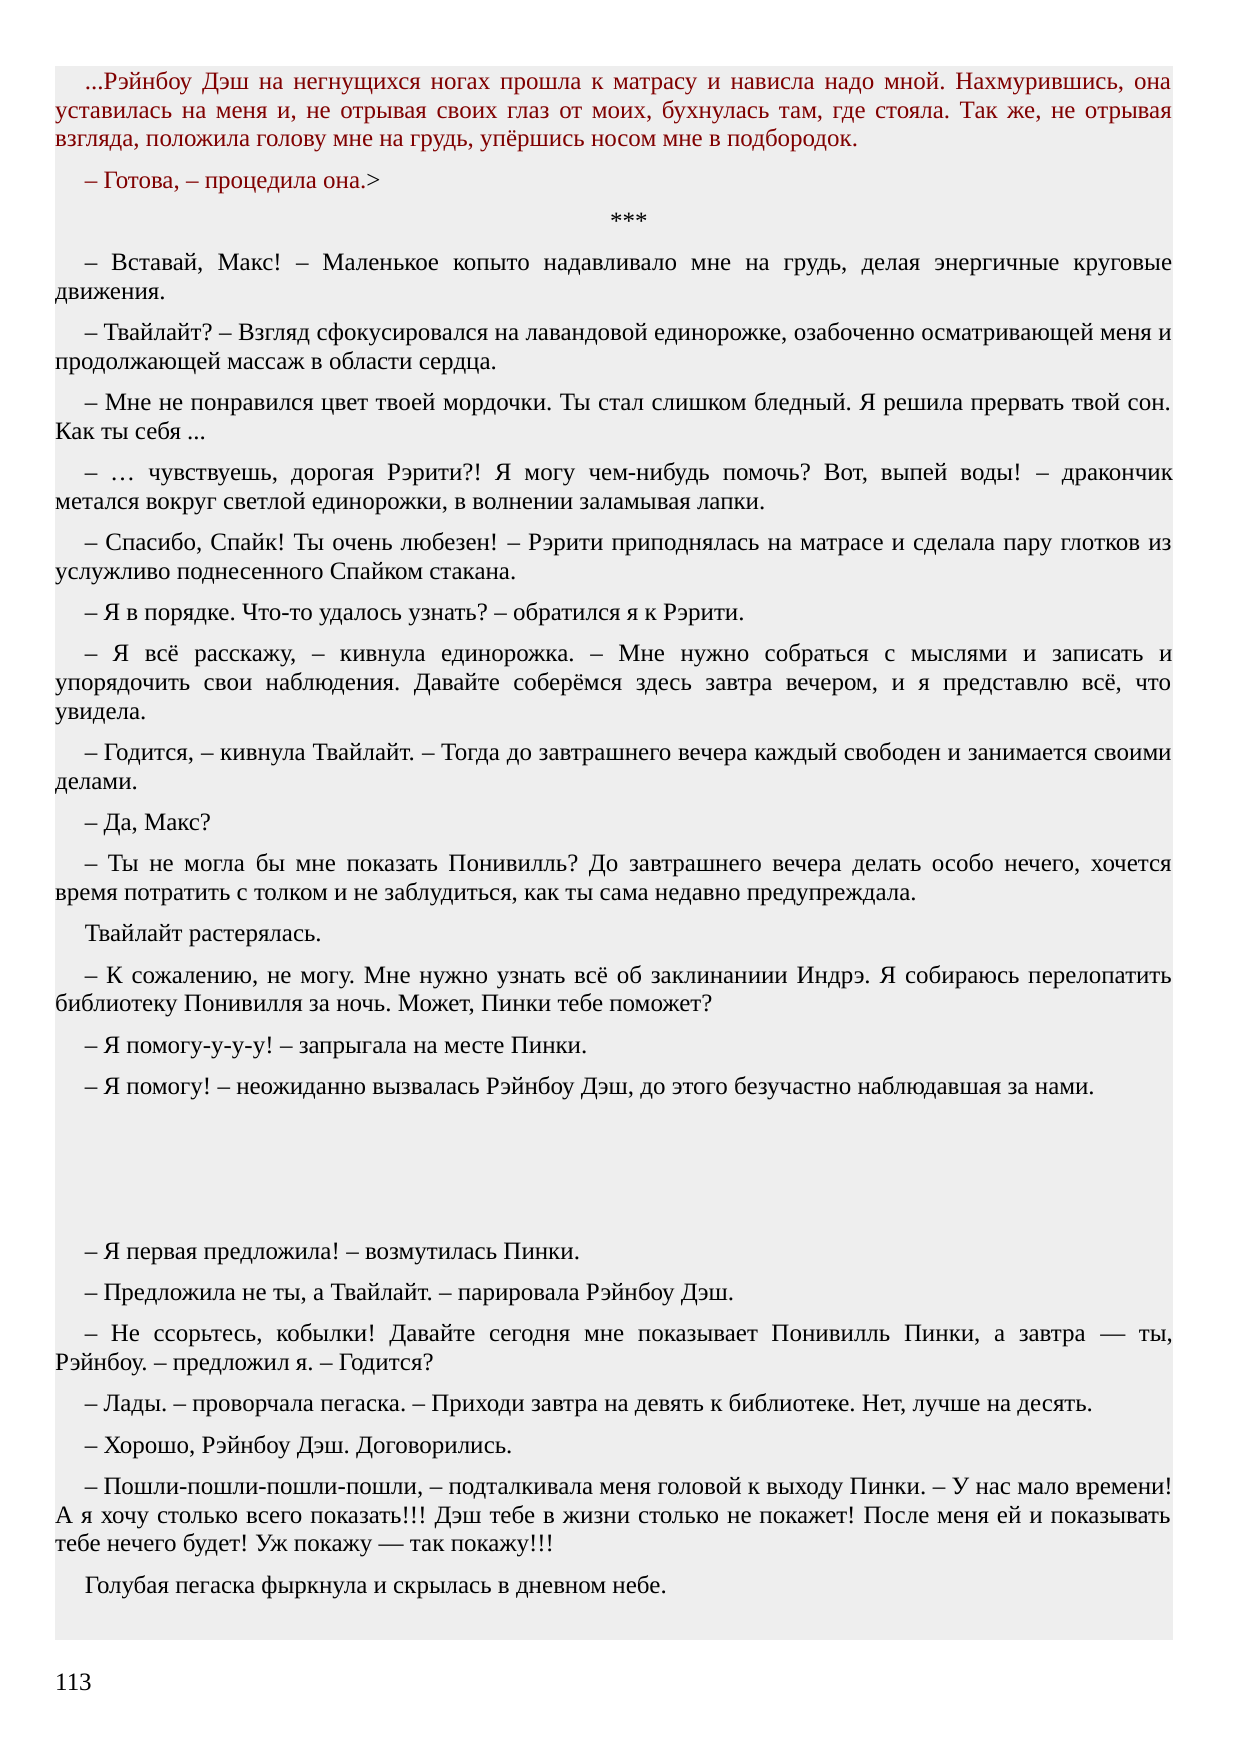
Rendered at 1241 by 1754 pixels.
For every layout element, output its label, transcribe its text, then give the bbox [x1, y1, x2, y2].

text – Я помогу! – неожиданно вызвалась Рэйнбоу Дэш, до этого безучастно наблюдавшая за нами. [55, 1071, 1173, 1100]
text ...Рэйнбоу Дэш на негнущихся ногах прошла к матрасу и нависла надо мной. Нахмурившись, она уставилась на меня и, не отрывая своих глаз от моих, бухнулась там, где стояла. Так же, не отрывая взгляда, положила голову мне на грудь, упёршись носом мне в подбородок. [55, 66, 1173, 152]
text – Хорошо, Рэйнбоу Дэш. Договорились. [55, 1430, 1173, 1458]
text – Мне не понравился цвет твоей мордочки. Ты стал слишком бледный. Я решила прервать твой сон. Как ты себя ... [55, 387, 1173, 445]
text Твайлайт растерялась. [55, 918, 1173, 947]
text – Я первая предложила! – возмутилась Пинки. [55, 1236, 1173, 1265]
text – Да, Макс? [55, 807, 1173, 836]
text – К сожалению, не могу. Мне нужно узнать всё об заклинаниии Индрэ. Я собираюсь перелопатить библиотеку Понивилля за ночь. Может, Пинки тебе поможет? [55, 960, 1173, 1017]
text – Готова, – процедила она.> [55, 165, 1173, 193]
text – Лады. – проворчала пегаска. – Приходи завтра на девять к библиотеке. Нет, лучше на десять. [55, 1388, 1173, 1417]
text – Твайлайт? – Взгляд сфокусировался на лавандовой единорожке, озабоченно осматривающей меня и продолжающей массаж в области сердца. [55, 317, 1173, 375]
text – Ты не могла бы мне показать Понивилль? До завтрашнего вечера делать особо нечего, хочется время потратить с толком и не заблудиться, как ты сама недавно предупреждала. [55, 848, 1173, 906]
text – Спасибо, Спайк! Ты очень любезен! – Рэрити приподнялась на матрасе и сделала пару глотков из услужливо поднесенного Спайком стакана. [55, 527, 1173, 585]
text – Предложила не ты, а Твайлайт. – парировала Рэйнбоу Дэш. [55, 1277, 1173, 1306]
text – Я в порядке. Что-то удалось узнать? – обратился я к Рэрити. [55, 597, 1173, 626]
text – Годится, – кивнула Твайлайт. – Тогда до завтрашнего вечера каждый свободен и занимается своими делами. [55, 737, 1173, 795]
text – … чувствуешь, дорогая Рэрити?! Я могу чем-нибудь помочь? Вот, выпей воды! – дракончик метался вокруг светлой единорожки, в волнении заламывая лапки. [55, 457, 1173, 515]
text *** [55, 206, 1173, 235]
text – Пошли-пошли-пошли-пошли, – подталкивала меня головой к выходу Пинки. – У нас мало времени! А я хочу столько всего показать!!! Дэш тебе в жизни столько не покажет! После меня ей и показывать тебе нечего будет! Уж покажу — так покажу!!! [55, 1471, 1173, 1557]
text Голубая пегаска фыркнула и скрылась в дневном небе. [55, 1570, 1173, 1598]
text – Вставай, Макс! – Маленькое копыто надавливало мне на грудь, делая энергичные круговые движения. [55, 247, 1173, 305]
text – Я помогу-у-у-у! – запрыгала на месте Пинки. [55, 1030, 1173, 1058]
text – Я всё расскажу, – кивнула единорожка. – Мне нужно собраться с мыслями и записать и упорядочить свои наблюдения. Давайте соберёмся здесь завтра вечером, и я представлю всё, что увидела. [55, 638, 1173, 725]
text – Не ссорьтесь, кобылки! Давайте сегодня мне показывает Понивилль Пинки, а завтра — ты, Рэйнбоу. – предложил я. – Годится? [55, 1318, 1173, 1376]
